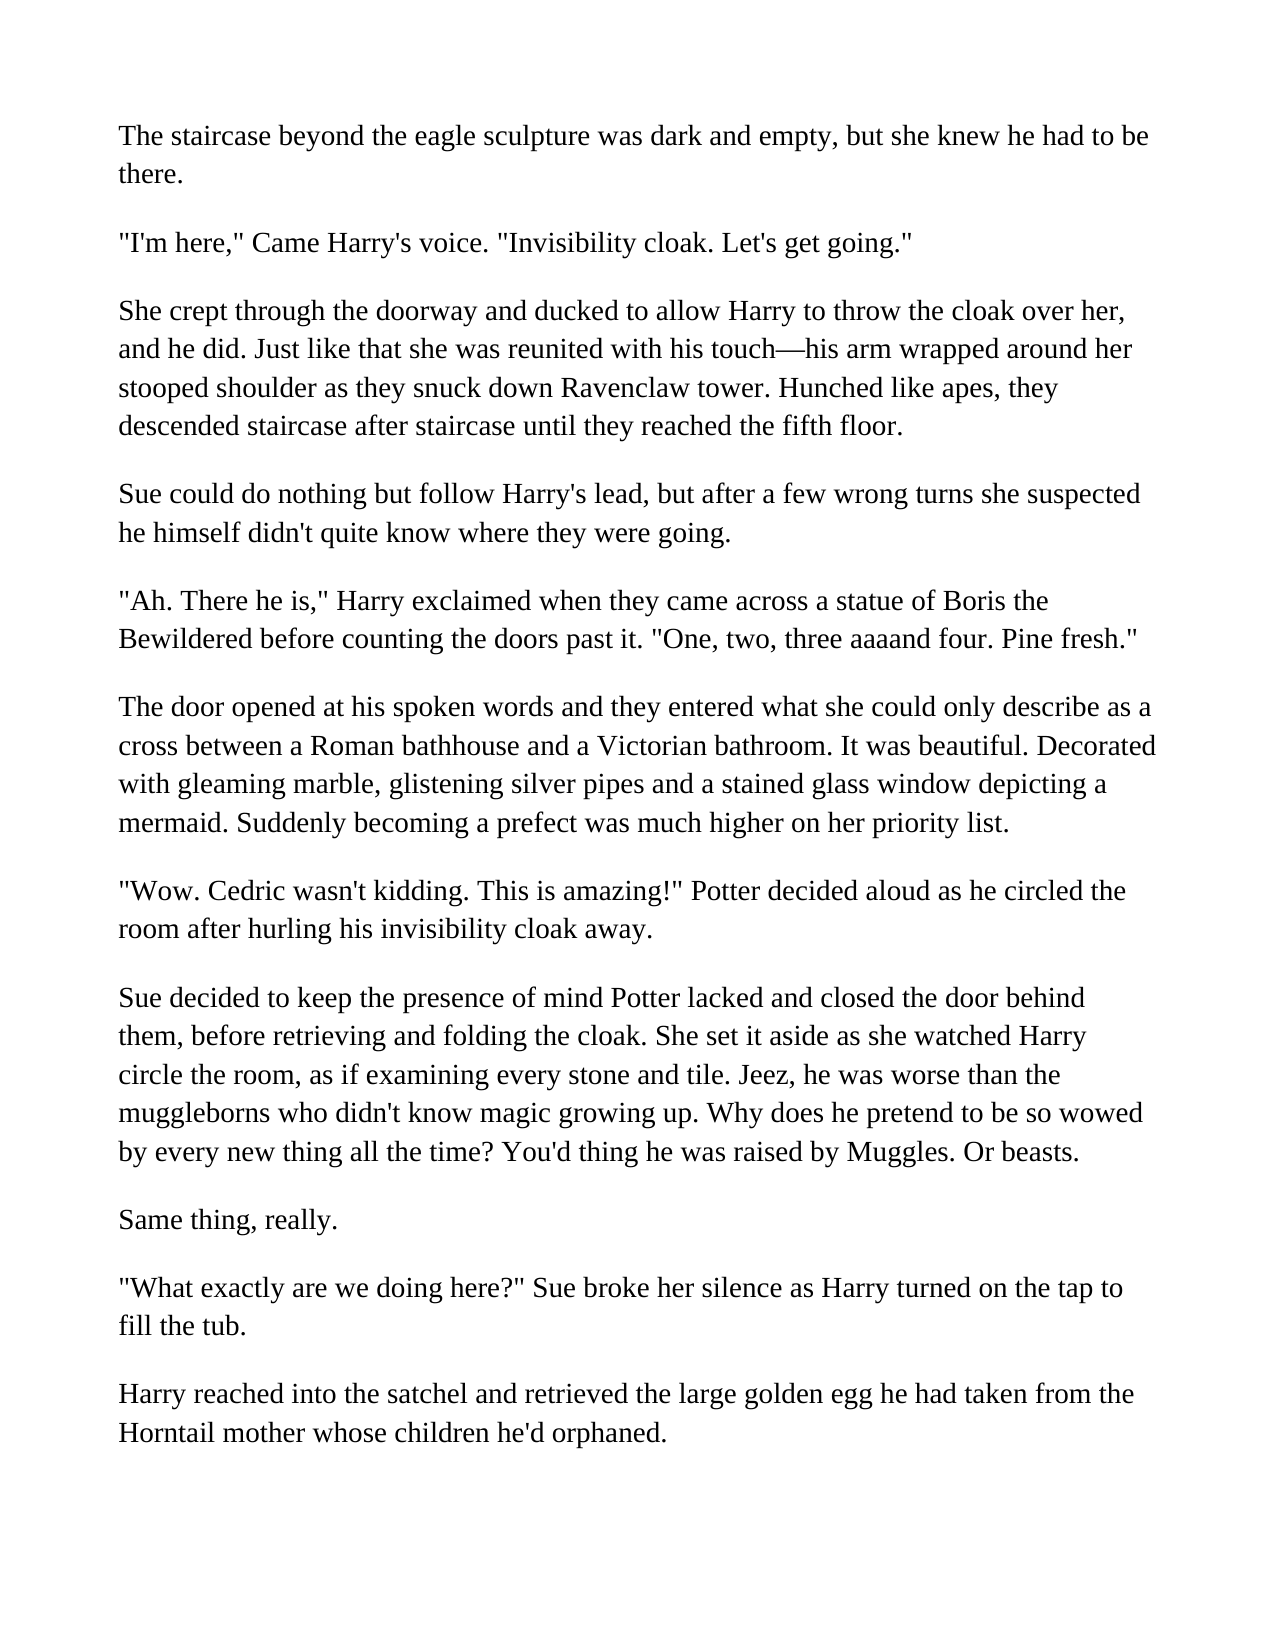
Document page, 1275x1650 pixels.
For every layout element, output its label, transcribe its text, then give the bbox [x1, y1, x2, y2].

text "Ah. There he is," Harry exclaimed when they came across a statue of Boris the Bewildered before counting the doors past it. "One, two, three aaaand four. Pine fresh." [118, 583, 1157, 655]
text Sue could do nothing but follow Harry's lead, but after a few wrong turns she suspected he himself didn't quite know where they were going. [118, 476, 1157, 548]
text The door opened at his spoken words and they entered what she could only describe as a cross between a Roman bathhouse and a Victorian bathroom. It was beautiful. Decorated with gleaming marble, glistening silver pipes and a stained glass window depicting a mermaid. Suddenly becoming a prefect was much higher on her priority list. [118, 689, 1157, 839]
text "I'm here," Came Harry's voice. "Invisibility cloak. Let's get going." [118, 225, 1157, 258]
text Sue decided to keep the presence of mind Potter lacked and closed the door behind them, before retrieving and folding the cloak. She set it aside as she watched Harry circle the room, as if examining every stone and tile. Jeez, he was worse than the muggleborns who didn't know magic growing up. Why does he pretend to be so wowed by every new thing all the time? You'd thing he was raised by Muggles. Or beasts. [118, 980, 1157, 1167]
text Same thing, really. [118, 1202, 1157, 1235]
text "What exactly are we doing here?" Sue broke her silence as Harry turned on the tap to fill the tub. [118, 1270, 1157, 1342]
text She crept through the doorway and ducked to allow Harry to throw the cloak over her, and he did. Just like that she was reunited with his touch—his arm wrapped around her stooped shoulder as they snuck down Ravenclaw tower. Hunched like apes, they descended staircase after staircase until they reached the fifth floor. [118, 293, 1157, 442]
text Harry reached into the satchel and retrieved the large golden egg he had taken from the Horntail mother whose children he'd orphaned. [118, 1376, 1157, 1448]
text "Wow. Cedric wasn't kidding. This is amazing!" Potter decided aloud as he circled the room after hurling his invisibility cloak away. [118, 873, 1157, 945]
text The staircase beyond the eagle sculpture was dark and empty, but she knew he had to be there. [118, 118, 1157, 190]
